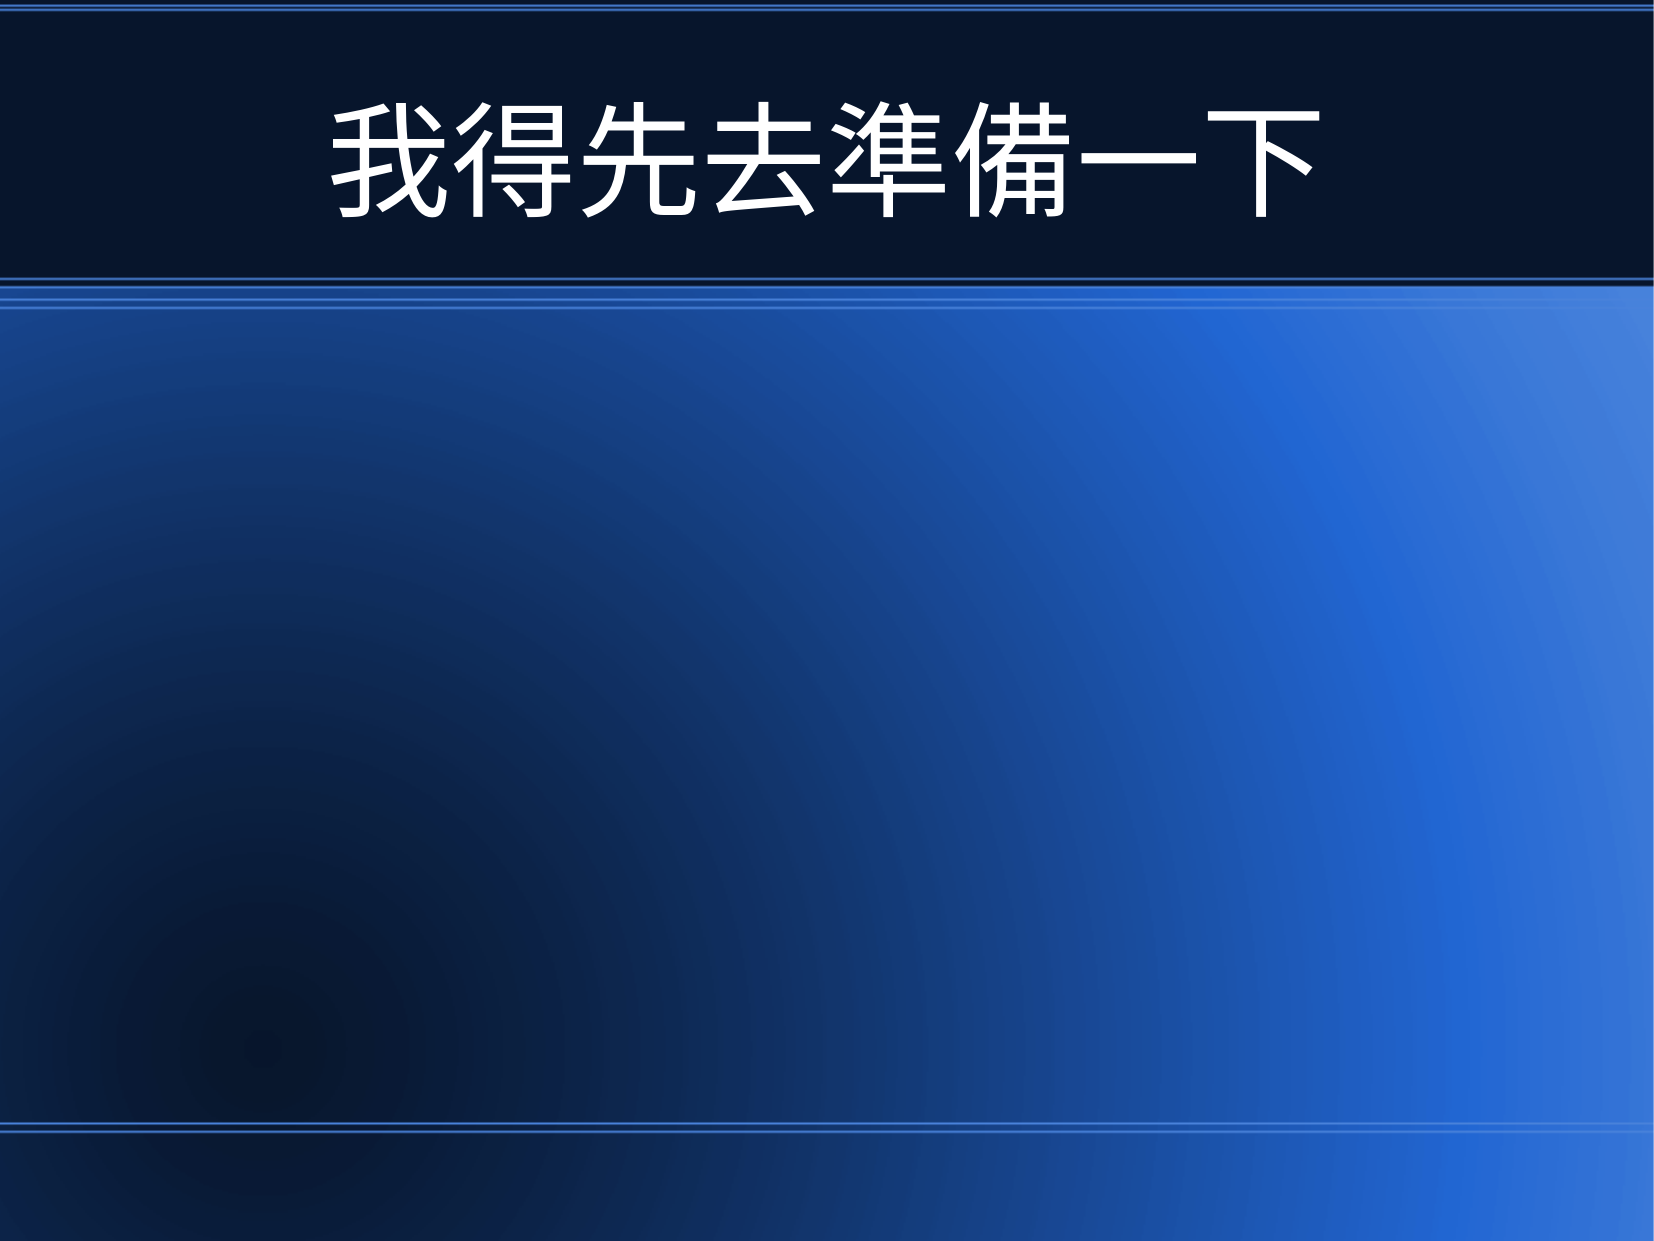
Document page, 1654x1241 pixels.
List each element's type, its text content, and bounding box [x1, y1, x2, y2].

picture [0, 0, 1654, 1241]
title 我得先去準備一下 [82, 49, 1571, 257]
